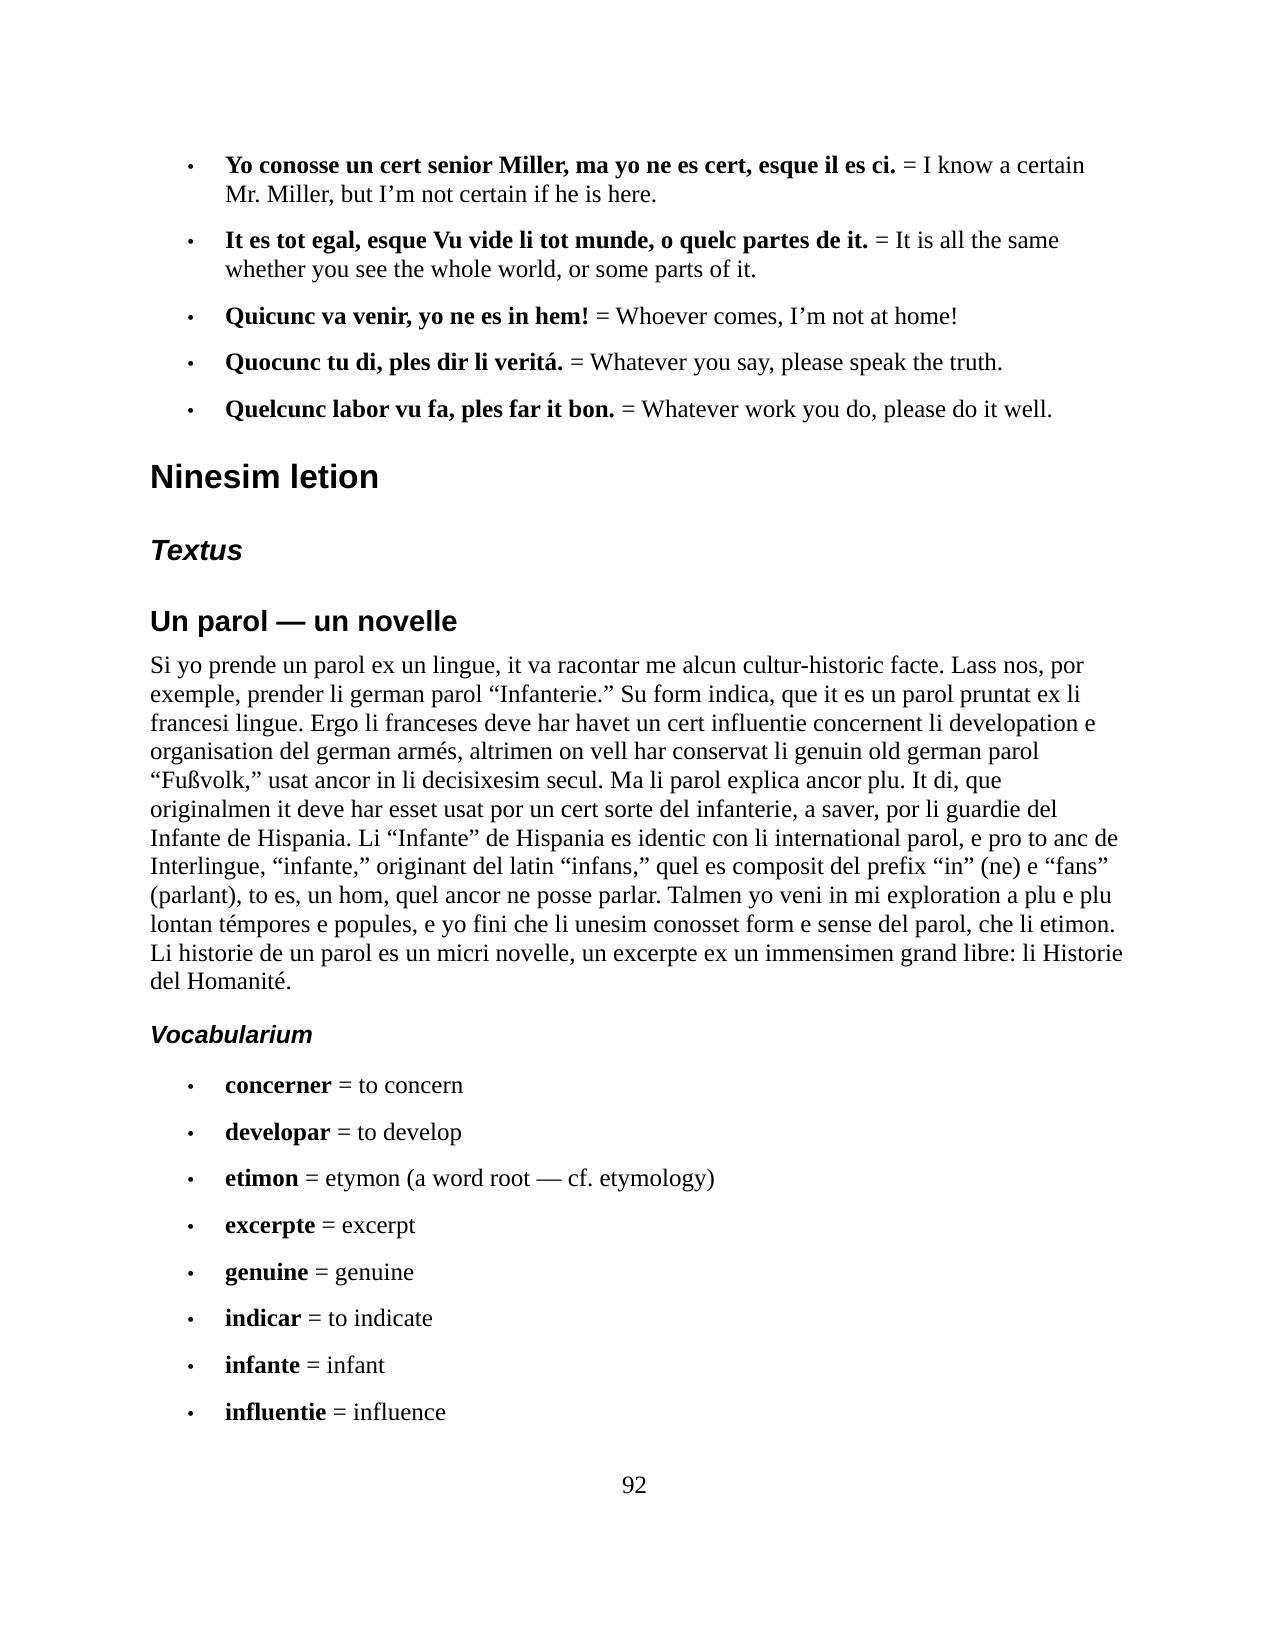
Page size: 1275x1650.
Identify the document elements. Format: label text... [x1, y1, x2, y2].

text Si yo prende un parol ex un lingue, it va racontar me alcun cultur-historic facte. Lass nos, por exemple, prender li german parol “Infanterie.” Su form indica, que it es un parol pruntat ex li francesi lingue. Ergo li franceses deve har havet un cert influentie concernent li developation e organisation del german armés, altrimen on vell har conservat li genuin old german parol “Fußvolk,” usat ancor in li decisixesim secul. Ma li parol explica ancor plu. It di, que originalmen it deve har esset usat por un cert sorte del infanterie, a saver, por li guardie del Infante de Hispania. Li “Infante” de Hispania es identic con li international parol, e pro to anc de Interlingue, “infante,” originant del latin “infans,” quel es composit del prefix “in” (ne) e “fans” (parlant), to es, un hom, quel ancor ne posse parlar. Talmen yo veni in mi exploration a plu e plu lontan témpores e popules, e yo fini che li unesim conosset form e sense del parol, che li etimon. Li historie de un parol es un micri novelle, un excerpte ex un immensimen grand libre: li Historie del Homanité. [150, 650, 1125, 995]
subtitle Un parol — un novelle [150, 604, 1125, 638]
list developar = to develop [187, 1117, 1125, 1146]
list etimon = etymon (a word root — cf. etymology) [187, 1163, 1125, 1192]
list Quelcunc labor vu fa, ples far it bon. = Whatever work you do, please do it well. [187, 394, 1125, 423]
list indicar = to indicate [187, 1303, 1125, 1332]
subtitle Vocabularium [150, 1020, 1125, 1049]
list genuine = genuine [187, 1257, 1125, 1286]
list Yo conosse un cert senior Miller, ma yo ne es cert, esque il es ci. = I know a certain Mr. Miller, but I’m not certain if he is here. [187, 150, 1125, 207]
subtitle Ninesim letion [150, 457, 1125, 496]
list infante = infant [187, 1350, 1125, 1379]
list Quicunc va venir, yo ne es in hem! = Whoever comes, I’m not at home! [187, 301, 1125, 329]
list influentie = influence [187, 1397, 1125, 1426]
list Quocunc tu di, ples dir li veritá. = Whatever you say, please speak the truth. [187, 347, 1125, 376]
list excerpte = excerpt [187, 1210, 1125, 1239]
list It es tot egal, esque Vu vide li tot munde, o quelc partes de it. = It is all the same whether you see the whole world, or some parts of it. [187, 225, 1125, 283]
subtitle Textus [150, 533, 1125, 567]
list concerner = to concern [187, 1070, 1125, 1099]
